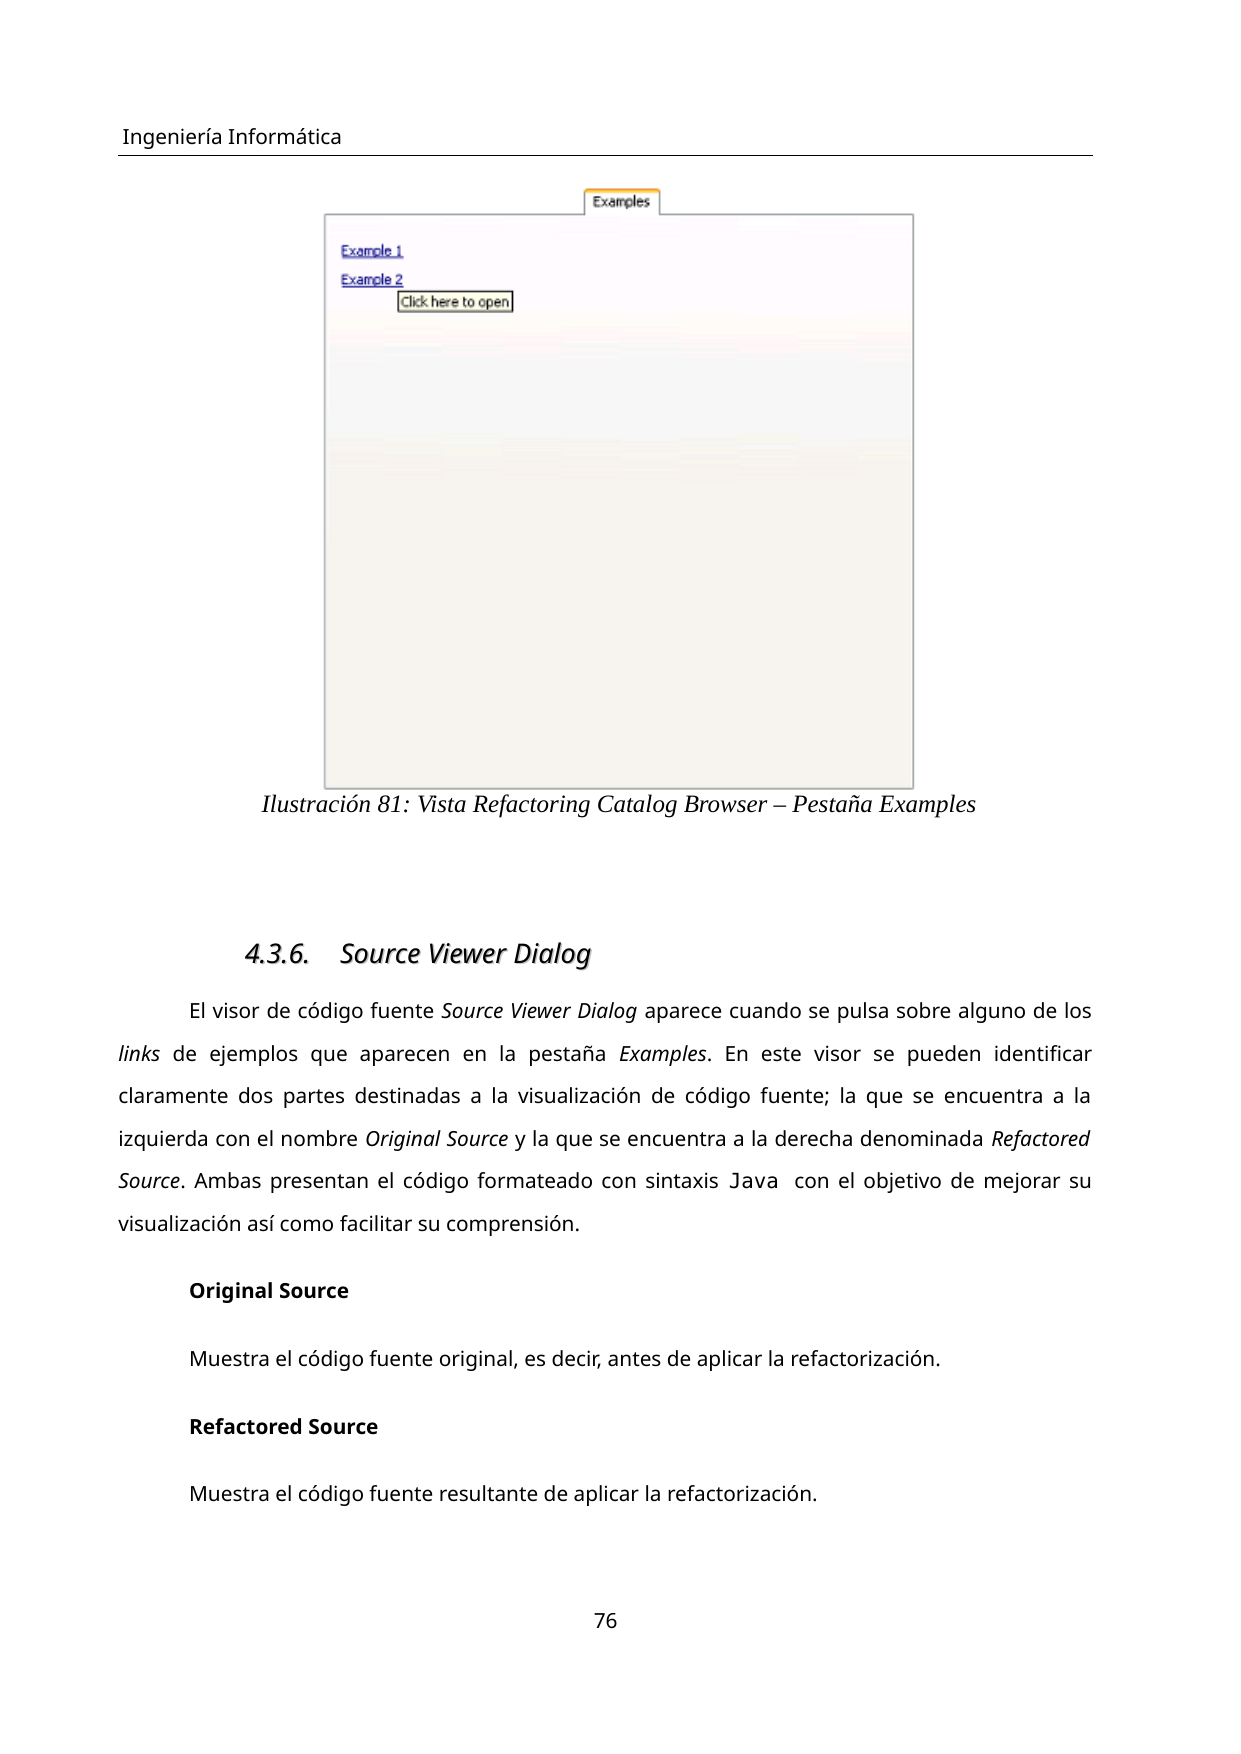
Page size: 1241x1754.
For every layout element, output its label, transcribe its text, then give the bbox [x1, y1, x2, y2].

text El visor de código fuente Source Viewer Dialog aparece cuando se pulsa sobre alguno de los links de ejemplos que aparecen en la pestaña Examples. En este visor se pueden identificar claramente dos partes destinadas a la visualización de código fuente; la que se encuentra a la izquierda con el nombre Original Source y la que se encuentra a la derecha denominada Refactored Source. Ambas presentan el código formateado con sintaxis Java con el objetivo de mejorar su visualización así como facilitar su comprensión. [118, 996, 1093, 1237]
subtitle Source Viewer Dialog [310, 934, 1093, 971]
text Muestra el código fuente original, es decir, antes de aplicar la refactorización. [118, 1344, 1093, 1373]
text Original Source [118, 1277, 1093, 1305]
text Muestra el código fuente resultante de aplicar la refactorización. [118, 1479, 1093, 1508]
text Refactored Source [118, 1412, 1093, 1440]
text Ilustración 81: Vista Refactoring Catalog Browser – Pestaña Examples [256, 197, 984, 818]
